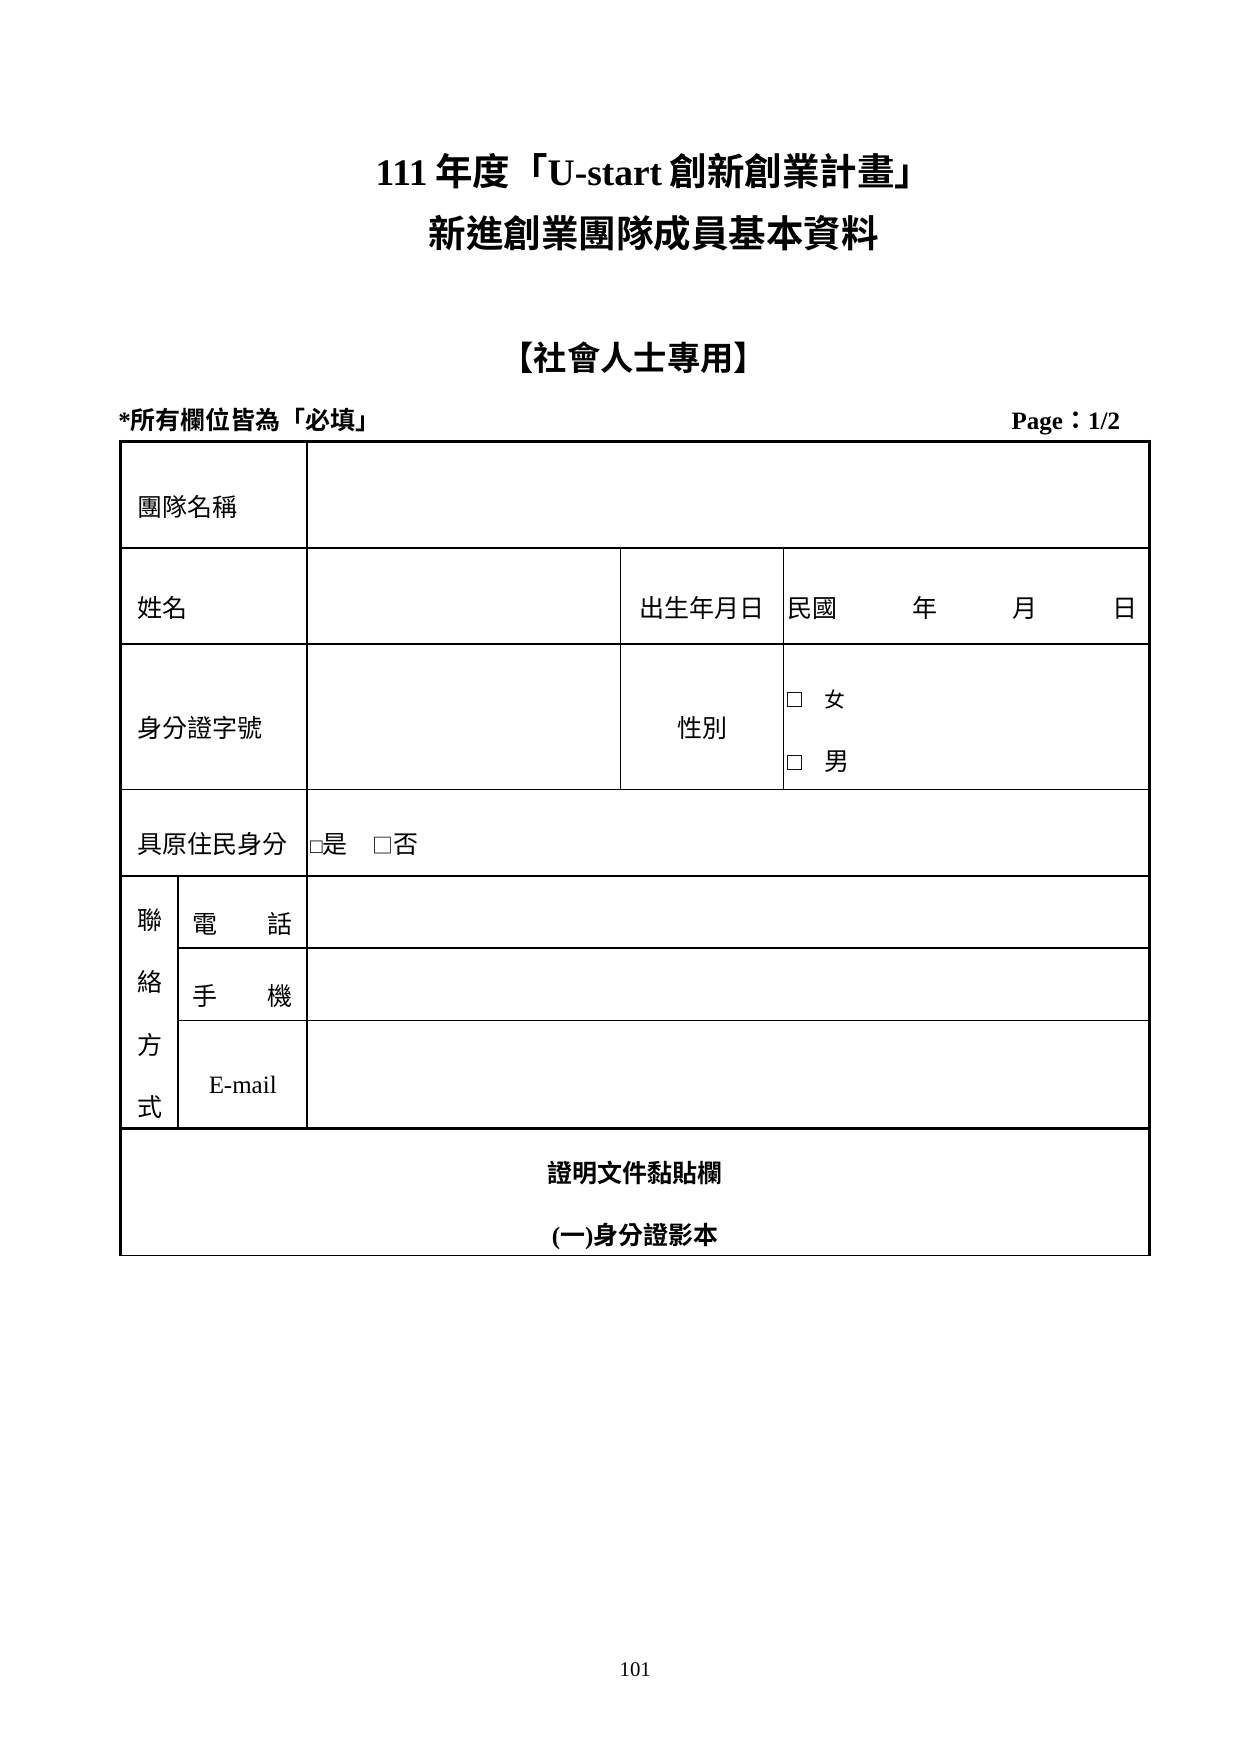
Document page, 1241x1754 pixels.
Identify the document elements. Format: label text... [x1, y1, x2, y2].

table_cell 聯絡方式 [122, 877, 177, 1127]
table_cell E-mail [179, 1021, 306, 1127]
table_cell 性別 [621, 645, 783, 788]
text 111年度「U-start創新創業計畫」 [156, 127, 1152, 189]
text *所有欄位皆為「必填」 Page：1/2 [118, 377, 1149, 439]
table_cell [308, 645, 620, 788]
table_cell [308, 1021, 1148, 1127]
table_cell 姓名 [122, 549, 306, 643]
table_cell 女 男 [784, 645, 1148, 788]
table_header 團隊名稱 [122, 443, 306, 547]
table_cell 手 機 [179, 949, 306, 1019]
table_cell □是 □否 [308, 790, 1148, 875]
table_cell 民國 年 月 日 [784, 549, 1148, 643]
table_cell 具原住民身分 [122, 790, 306, 875]
table_cell 電 話 [179, 877, 306, 947]
table_cell [308, 877, 1148, 947]
text 【社會人士專用】 [118, 314, 1149, 377]
table_cell 出生年月日 [621, 549, 783, 643]
table_cell [308, 549, 620, 643]
table_cell [308, 949, 1148, 1019]
table_cell 證明文件黏貼欄 (一)身分證影本 [122, 1130, 1148, 1255]
text 新進創業團隊成員基本資料 [156, 189, 1152, 252]
table_cell 身分證字號 [122, 645, 306, 788]
table_header [308, 443, 1148, 547]
